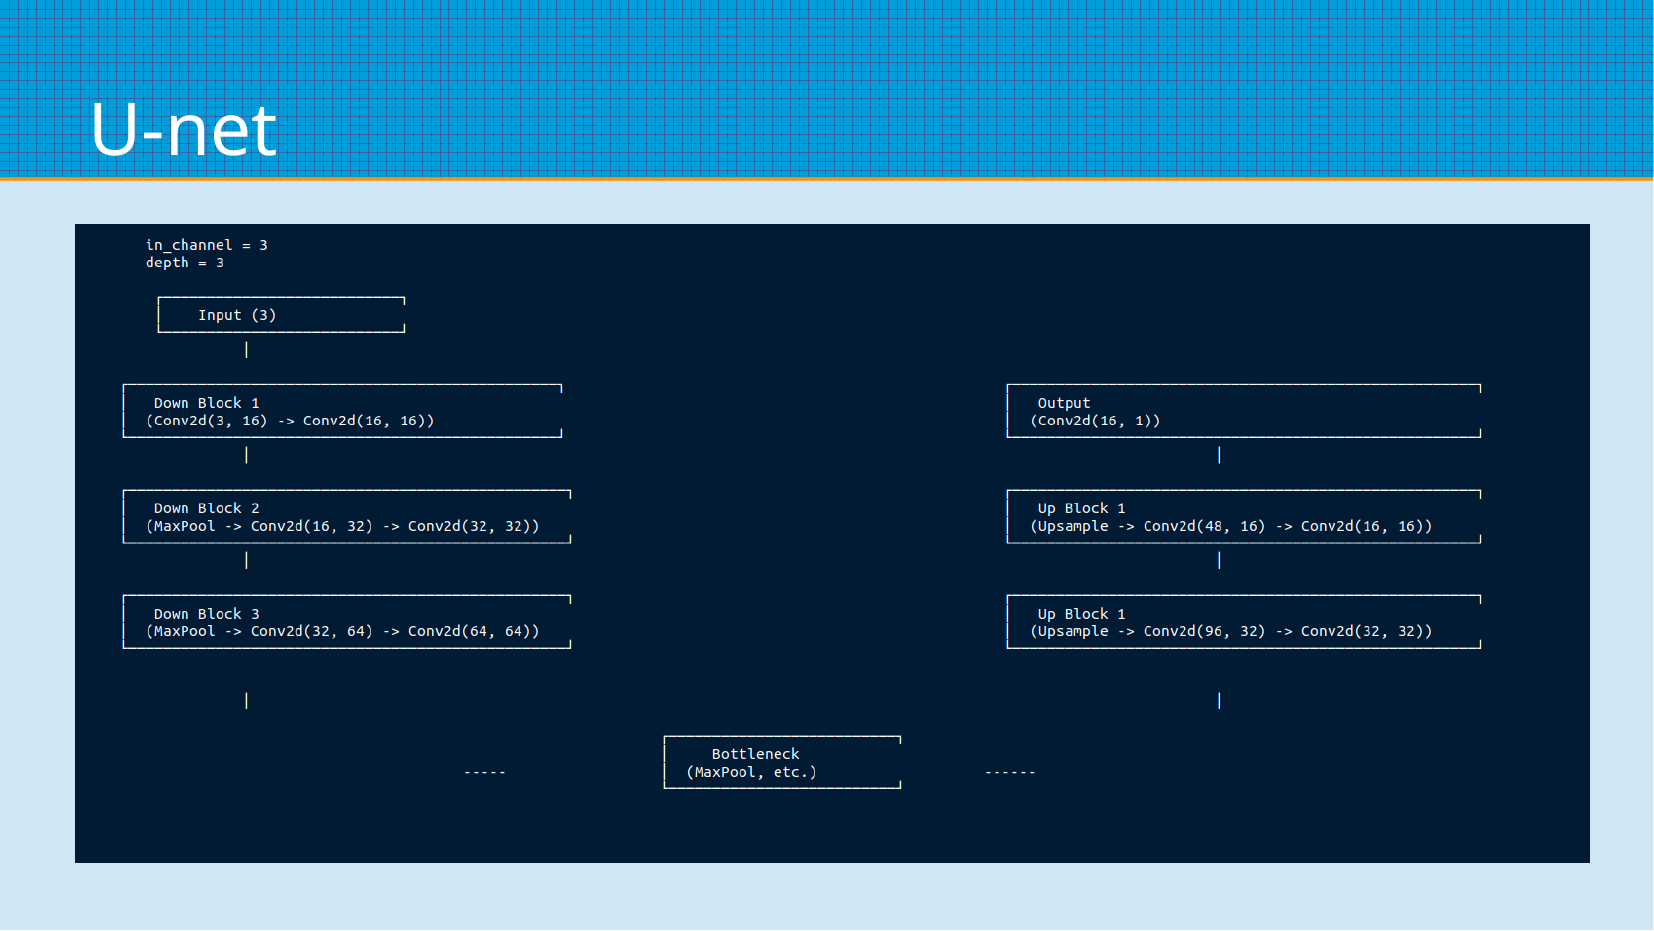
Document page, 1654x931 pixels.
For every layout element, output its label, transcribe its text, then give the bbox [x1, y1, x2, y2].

picture [75, 224, 1590, 863]
title U-net [88, 14, 1565, 178]
